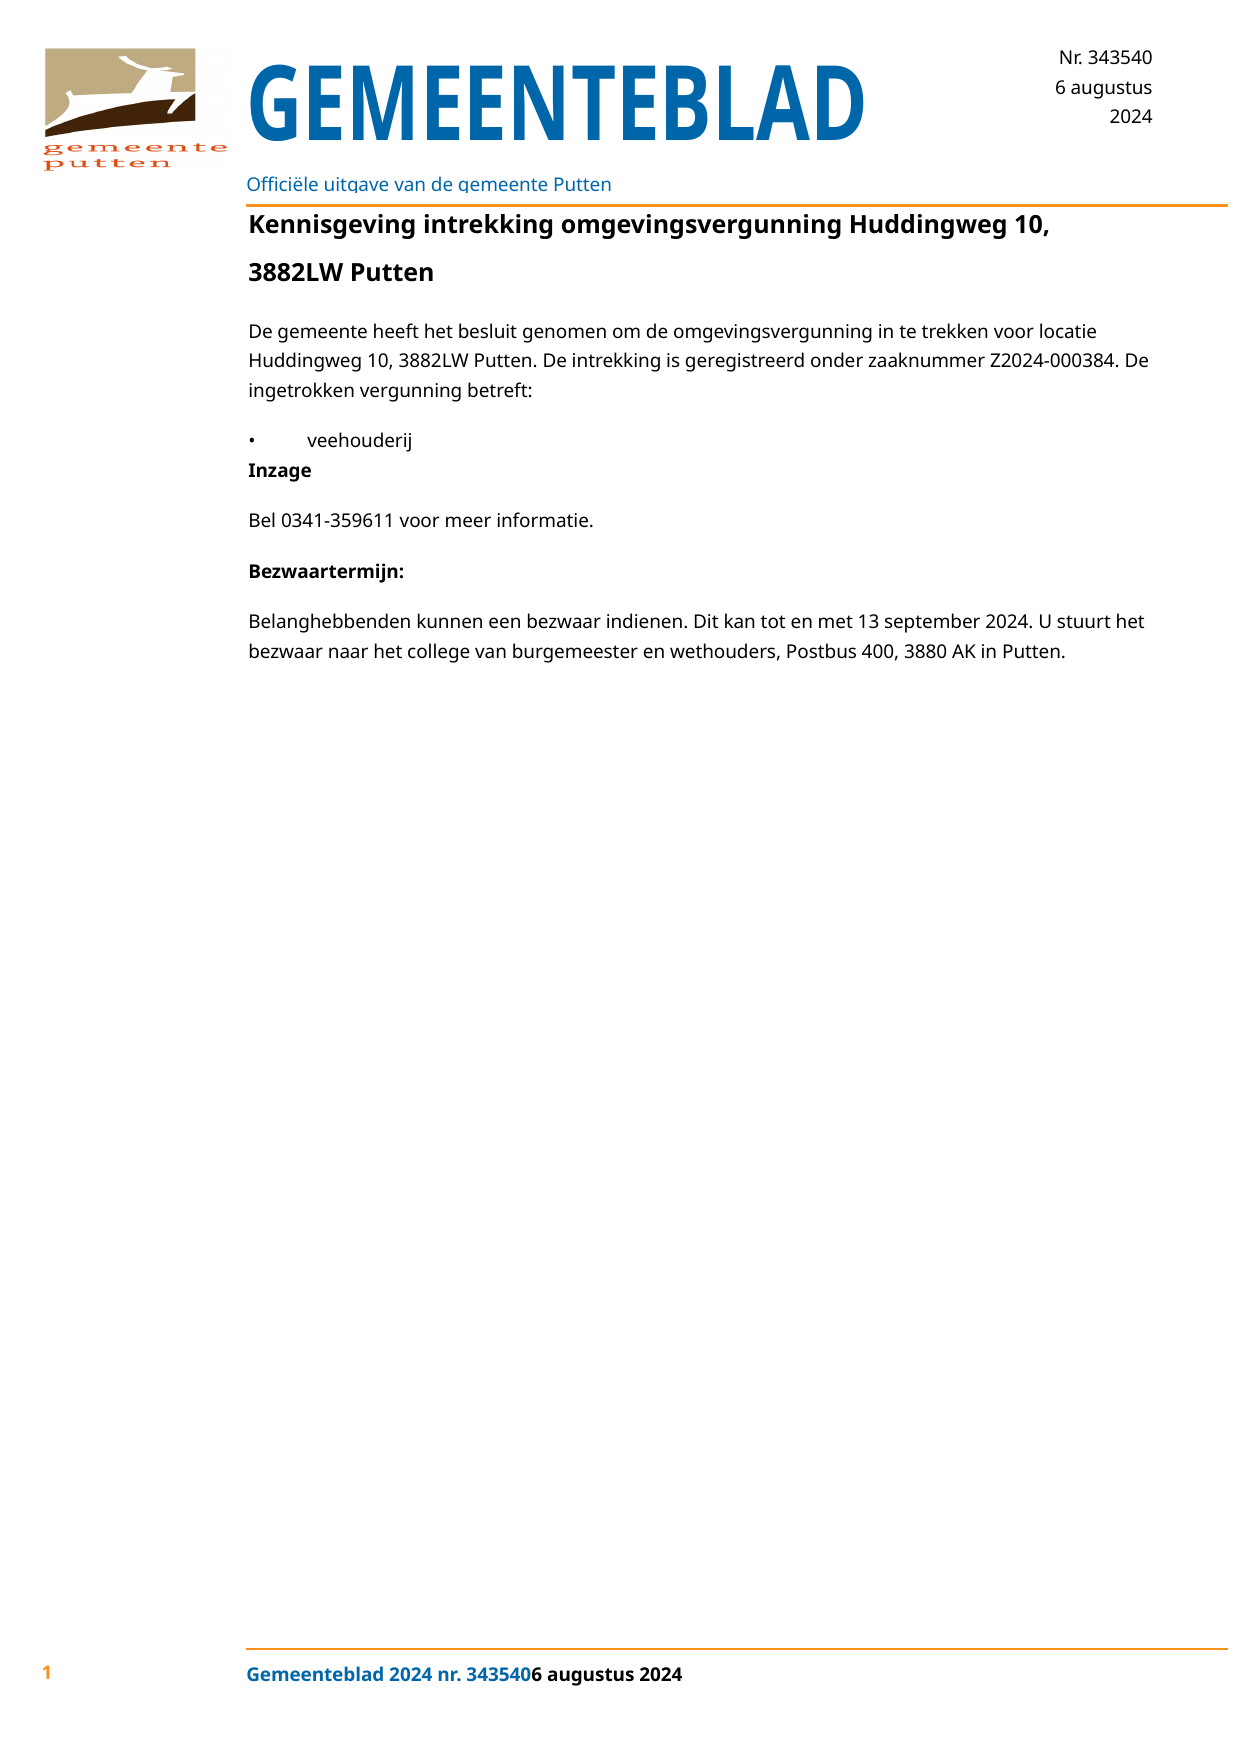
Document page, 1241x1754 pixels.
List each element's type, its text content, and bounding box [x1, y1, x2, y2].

text Bezwaartermijn: [248, 558, 1152, 584]
text Kennisgeving intrekking omgevingsvergunning Huddingweg 10, 3882LW Putten [248, 207, 1152, 288]
picture [41, 47, 231, 172]
text Bel 0341-359611 voor meer informatie. [248, 507, 1152, 533]
text De gemeente heeft het besluit genomen om de omgevingsvergunning in te trekken voor locatie Huddingweg 10, 3882LW Putten. De intrekking is geregistreerd onder zaaknummer Z2024-000384. De ingetrokken vergunning betreft: [248, 318, 1152, 403]
text Belanghebbenden kunnen een bezwaar indienen. Dit kan tot en met 13 september 2024. U stuurt het bezwaar naar het college van burgemeester en wethouders, Postbus 400, 3880 AK in Putten. [248, 608, 1152, 664]
list veehouderij [248, 427, 1152, 453]
text Inzage [248, 457, 1152, 483]
